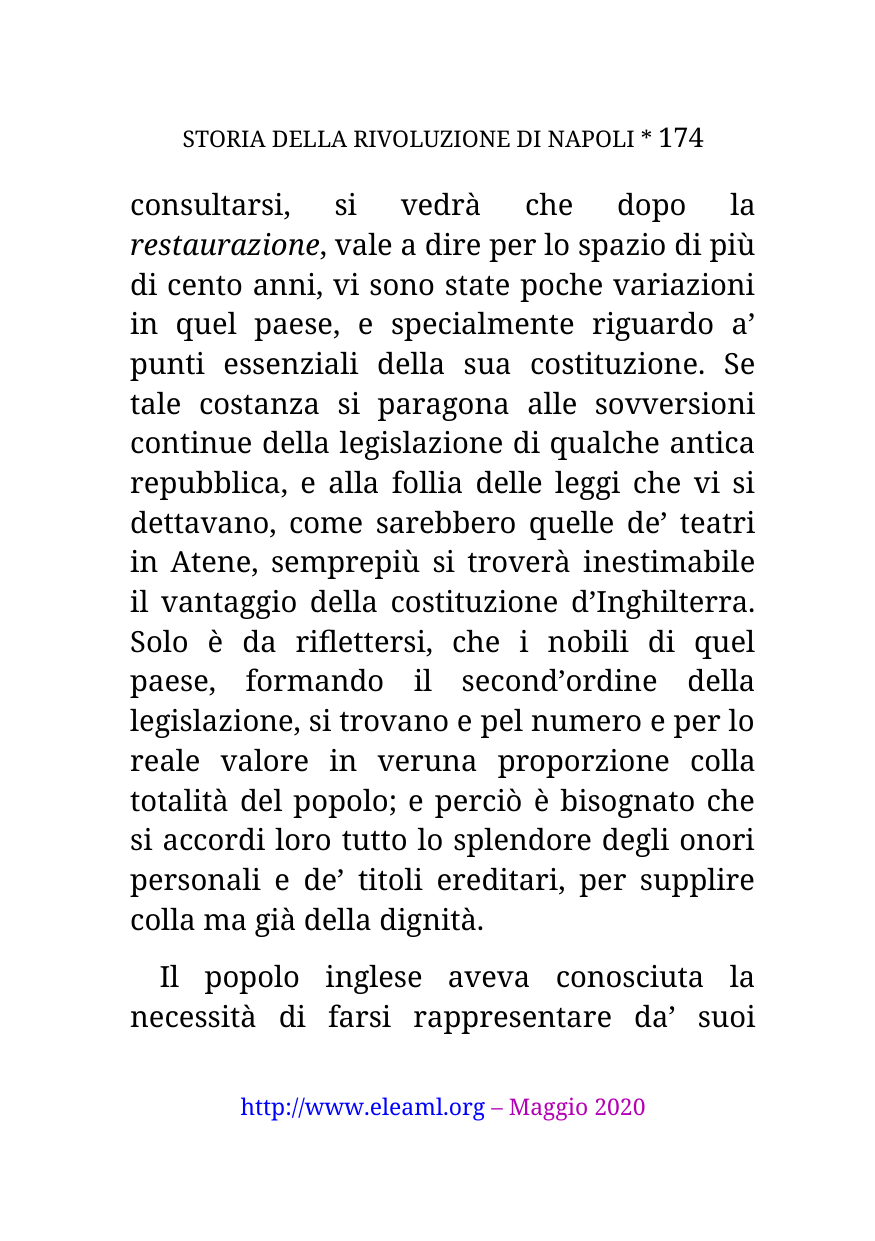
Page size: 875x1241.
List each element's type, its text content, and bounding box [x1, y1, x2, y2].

text consultarsi, si vedrà che dopo la restaurazione, vale a dire per lo spazio di più di cento anni, vi sono state poche variazioni in quel paese, e specialmente riguardo a’ punti essenziali della sua costituzione. Se tale costanza si paragona alle sovversioni continue della legislazione di qualche antica repubblica, e alla follia delle leggi che vi si dettavano, come sarebbero quelle de’ teatri in Atene, semprepiù si troverà inestimabile il vantaggio della costituzione d’Inghilterra. Solo è da riflettersi, che i nobili di quel paese, formando il second’ordine della legislazione, si trovano e pel numero e per lo reale valore in veruna proporzione colla totalità del popolo; e perciò è bisognato che si accordi loro tutto lo splendore degli onori personali e de’ titoli ereditari, per supplire colla ma già della dignità. [130, 184, 756, 938]
text Il popolo inglese aveva conosciuta la necessità di farsi rappresentare da’ suoi [130, 956, 756, 1036]
